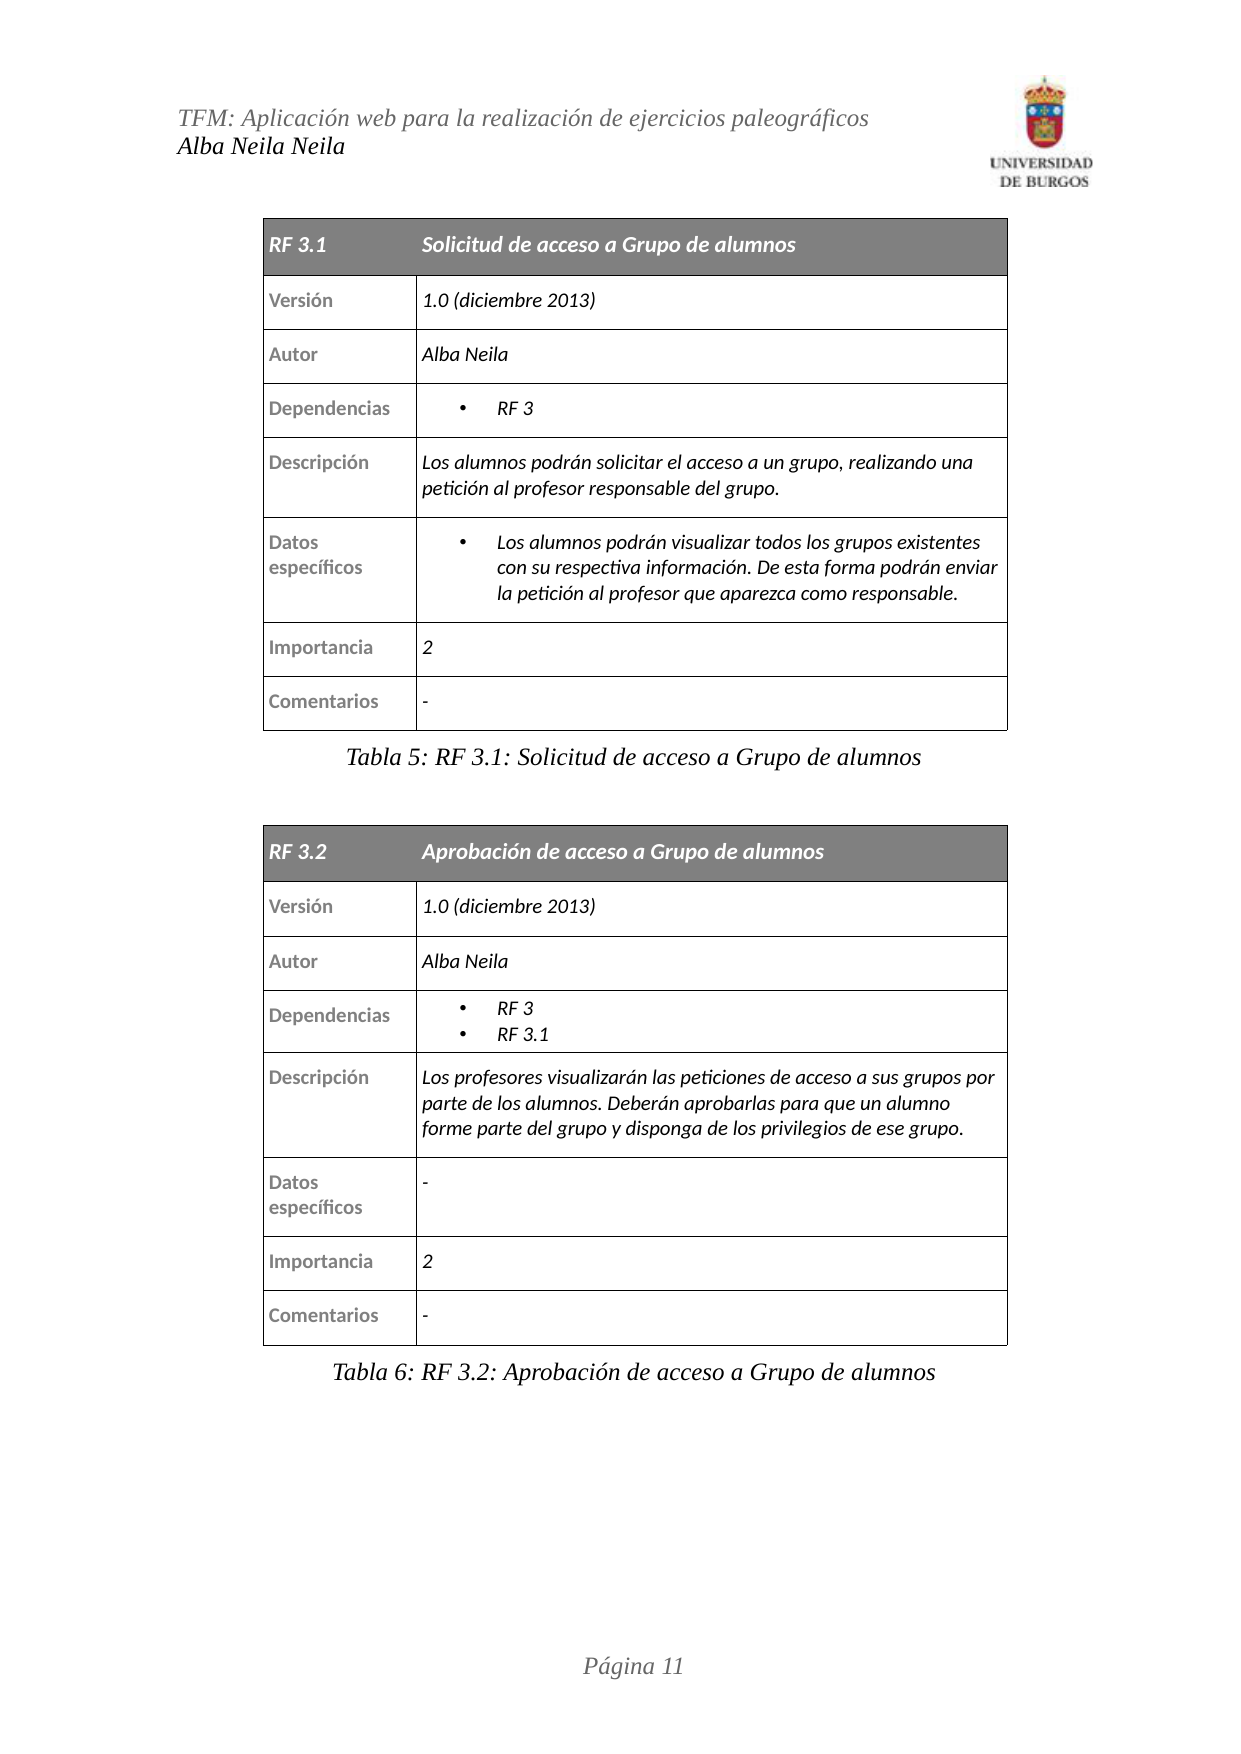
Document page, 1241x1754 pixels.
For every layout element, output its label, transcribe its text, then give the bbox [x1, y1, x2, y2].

table_cell Alba Neila [417, 330, 1007, 383]
table_header Solicitud de acceso a Grupo de alumnos [416, 219, 1007, 275]
table_header RF 3.2 [264, 826, 416, 881]
text Tabla 5: RF 3.1: Solicitud de acceso a Grupo de alumnos [177, 742, 1092, 771]
table_cell Comentarios [264, 1291, 416, 1344]
table_cell Dependencias [264, 384, 416, 437]
table_cell 1.0 (diciembre 2013) [417, 882, 1007, 936]
table_cell RF 3 [417, 384, 1007, 437]
table_cell Comentarios [264, 677, 416, 730]
table_cell Los alumnos podrán visualizar todos los grupos existentes con su respectiva información. De esta forma podrán enviar la petición al profesor que aparezca como responsable. [417, 518, 1007, 622]
table_cell Autor [264, 330, 416, 383]
table_cell Los alumnos podrán solicitar el acceso a un grupo, realizando una petición al profesor responsable del grupo. [417, 438, 1007, 517]
table_cell Datos específicos [264, 518, 416, 622]
table_cell Datos específicos [264, 1158, 416, 1236]
table_cell Descripción [264, 438, 416, 517]
picture [990, 75, 1093, 187]
table_header Aprobación de acceso a Grupo de alumnos [416, 826, 1007, 881]
table_cell Versión [264, 882, 416, 936]
table_cell 1.0 (diciembre 2013) [417, 276, 1007, 329]
table_cell Descripción [264, 1053, 416, 1157]
table_cell 2 [417, 623, 1007, 676]
table_cell RF 3 RF 3.1 [417, 991, 1007, 1052]
table_cell Versión [264, 276, 416, 329]
text Tabla 6: RF 3.2: Aprobación de acceso a Grupo de alumnos [177, 1357, 1092, 1386]
table_cell Dependencias [264, 991, 416, 1052]
table_cell Importancia [264, 1237, 416, 1290]
table_header RF 3.1 [264, 219, 416, 275]
table_cell Importancia [264, 623, 416, 676]
table_cell Alba Neila [417, 937, 1007, 989]
table_cell - [417, 677, 1007, 730]
table_cell 2 [417, 1237, 1007, 1290]
table_cell Los profesores visualizarán las peticiones de acceso a sus grupos por parte de los alumnos. Deberán aprobarlas para que un alumno forme parte del grupo y disponga de los privilegios de ese grupo. [417, 1053, 1007, 1157]
table_cell - [417, 1291, 1007, 1344]
table_cell - [417, 1158, 1007, 1236]
table_cell Autor [264, 937, 416, 989]
